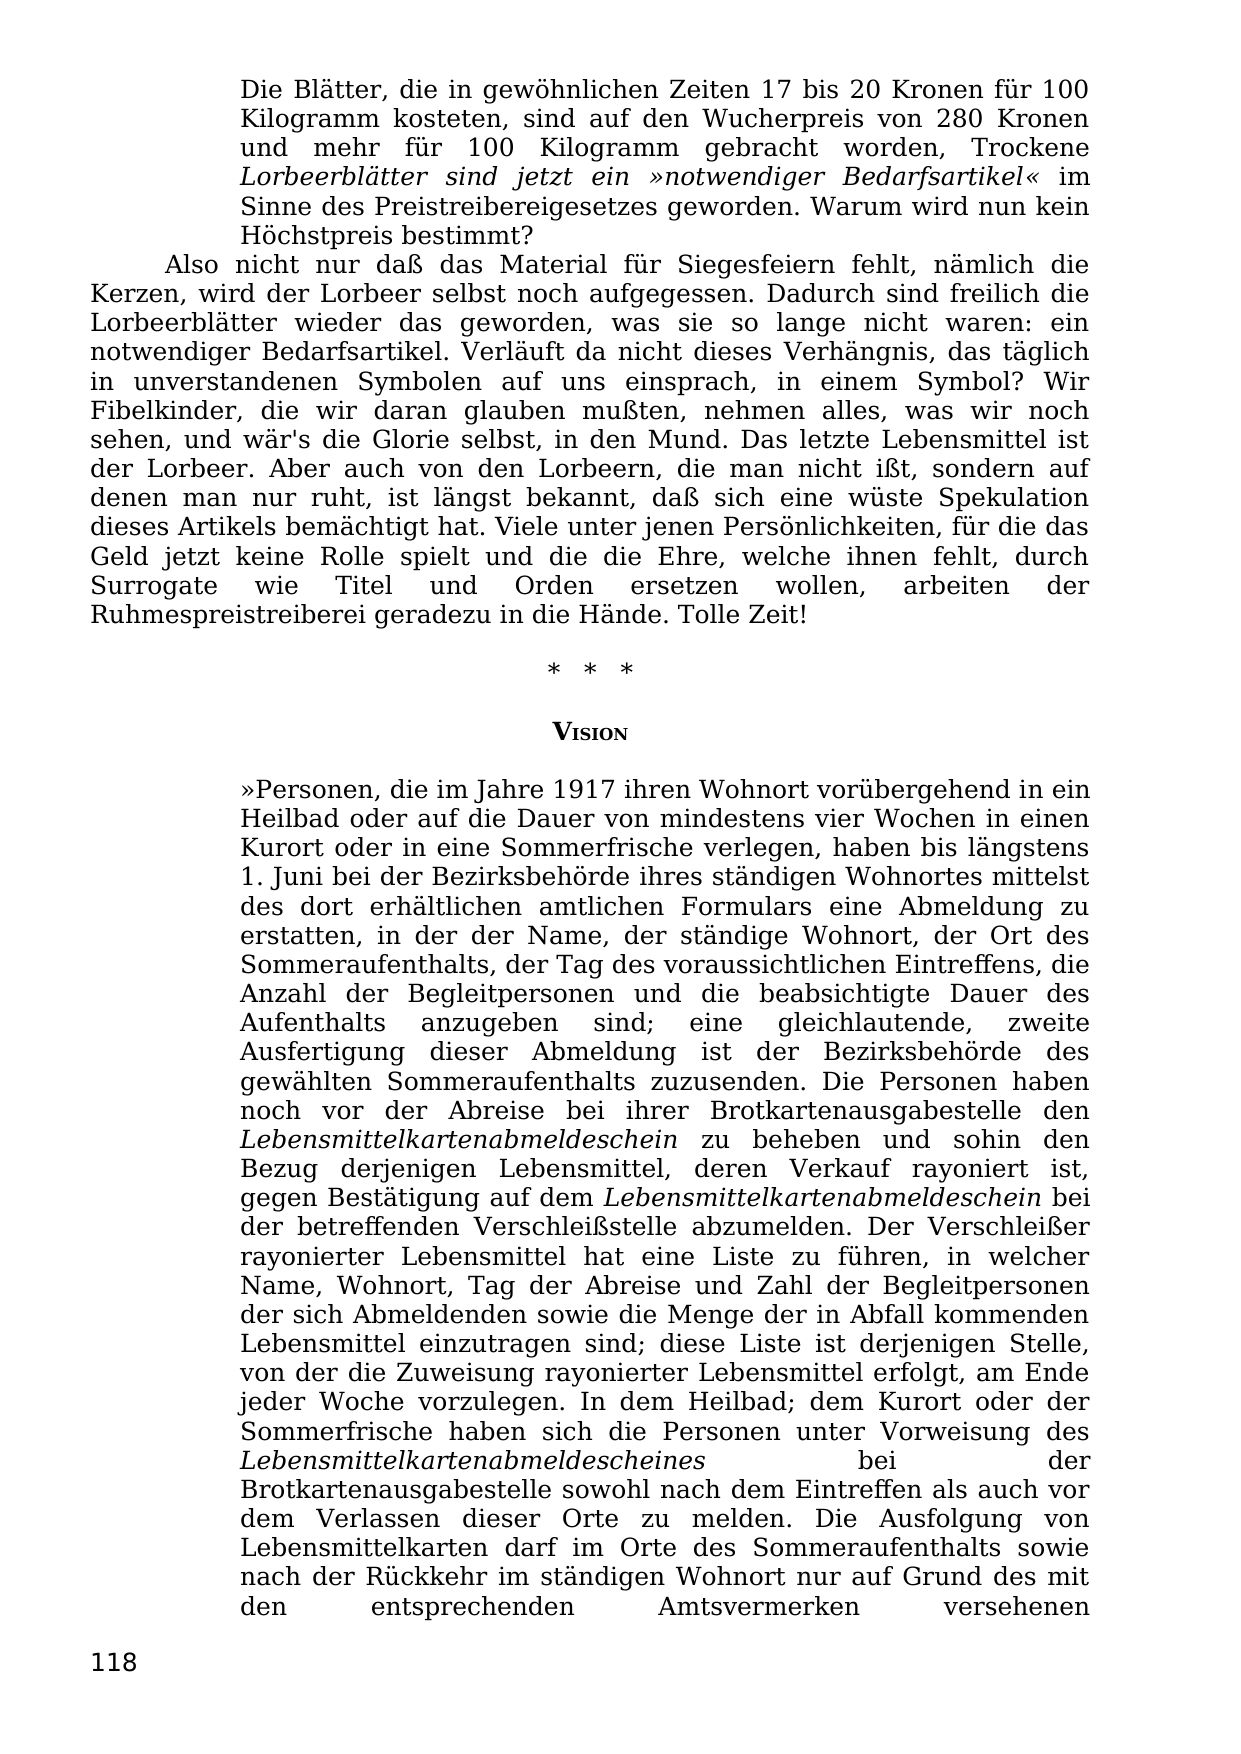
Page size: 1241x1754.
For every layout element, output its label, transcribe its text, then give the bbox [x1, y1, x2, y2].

text * * * [90, 658, 1091, 687]
text »Personen, die im Jahre 1917 ihren Wohnort vorübergehend in ein Heilbad oder auf die Dauer von mindestens vier Wochen in einen Kurort oder in eine Sommerfrische verlegen, haben bis längstens 1. Juni bei der Bezirksbehörde ihres ständigen Wohnortes mittelst des dort erhältlichen amtlichen Formulars eine Abmeldung zu erstatten, in der der Name, der ständige Wohnort, der Ort des Sommeraufenthalts, der Tag des voraussichtlichen Eintreffens, die Anzahl der Begleitpersonen und die beabsichtigte Dauer des Aufenthalts anzugeben sind; eine gleichlautende, zweite Ausfertigung dieser Abmeldung ist der Bezirksbehörde des gewählten Sommeraufenthalts zuzusenden. Die Personen haben noch vor der Abreise bei ihrer Brotkartenausgabestelle den Lebensmittelkartenabmeldeschein zu beheben und sohin den Bezug derjenigen Lebensmittel, deren Verkauf rayoniert ist, gegen Bestätigung auf dem Lebensmittelkartenabmeldeschein bei der betreffenden Verschleißstelle abzumelden. Der Verschleißer rayonierter Lebensmittel hat eine Liste zu führen, in welcher Name, Wohnort, Tag der Abreise und Zahl der Begleitpersonen der sich Abmeldenden sowie die Menge der in Abfall kommenden Lebensmittel einzutragen sind; diese Liste ist derjenigen Stelle, von der die Zuweisung rayonierter Lebensmittel erfolgt, am Ende jeder Woche vorzulegen. In dem Heilbad; dem Kurort oder der Sommerfrische haben sich die Personen unter Vorweisung des Lebensmittelkartenabmeldescheines bei der Brotkartenausgabestelle sowohl nach dem Eintreffen als auch vor dem Verlassen dieser Orte zu melden. Die Ausfolgung von Lebensmittelkarten darf im Orte des Sommeraufenthalts sowie nach der Rückkehr im ständigen Wohnort nur auf Grund des mit den entsprechenden Amtsvermerken versehenen [240, 775, 1091, 1621]
text Die Blätter, die in gewöhnlichen Zeiten 17 bis 20 Kronen für 100 Kilogramm kosteten, sind auf den Wucherpreis von 280 Kronen und mehr für 100 Kilogramm gebracht worden, Trockene Lorbeerblätter sind jetzt ein »notwendiger Bedarfsartikel« im Sinne des Preistreibereigesetzes geworden. Warum wird nun kein Höchstpreis bestimmt? [240, 75, 1091, 250]
text Also nicht nur daß das Material für Siegesfeiern fehlt, nämlich die Kerzen, wird der Lorbeer selbst noch aufgegessen. Dadurch sind freilich die Lorbeerblätter wieder das geworden, was sie so lange nicht waren: ein notwendiger Bedarfsartikel. Verläuft da nicht dieses Verhängnis, das täglich in unverstandenen Symbolen auf uns einsprach, in einem Symbol? Wir Fibelkinder, die wir daran glauben mußten, nehmen alles, was wir noch sehen, und wär's die Glorie selbst, in den Mund. Das letzte Lebensmittel ist der Lorbeer. Aber auch von den Lorbeern, die man nicht ißt, sondern auf denen man nur ruht, ist längst bekannt, daß sich eine wüste Spekulation dieses Artikels bemächtigt hat. Viele unter jenen Persönlichkeiten, für die das Geld jetzt keine Rolle spielt und die die Ehre, welche ihnen fehlt, durch Surrogate wie Titel und Orden ersetzen wollen, arbeiten der Ruhmespreistreiberei geradezu in die Hände. Tolle Zeit! [90, 250, 1091, 629]
text Vision [90, 687, 1091, 746]
